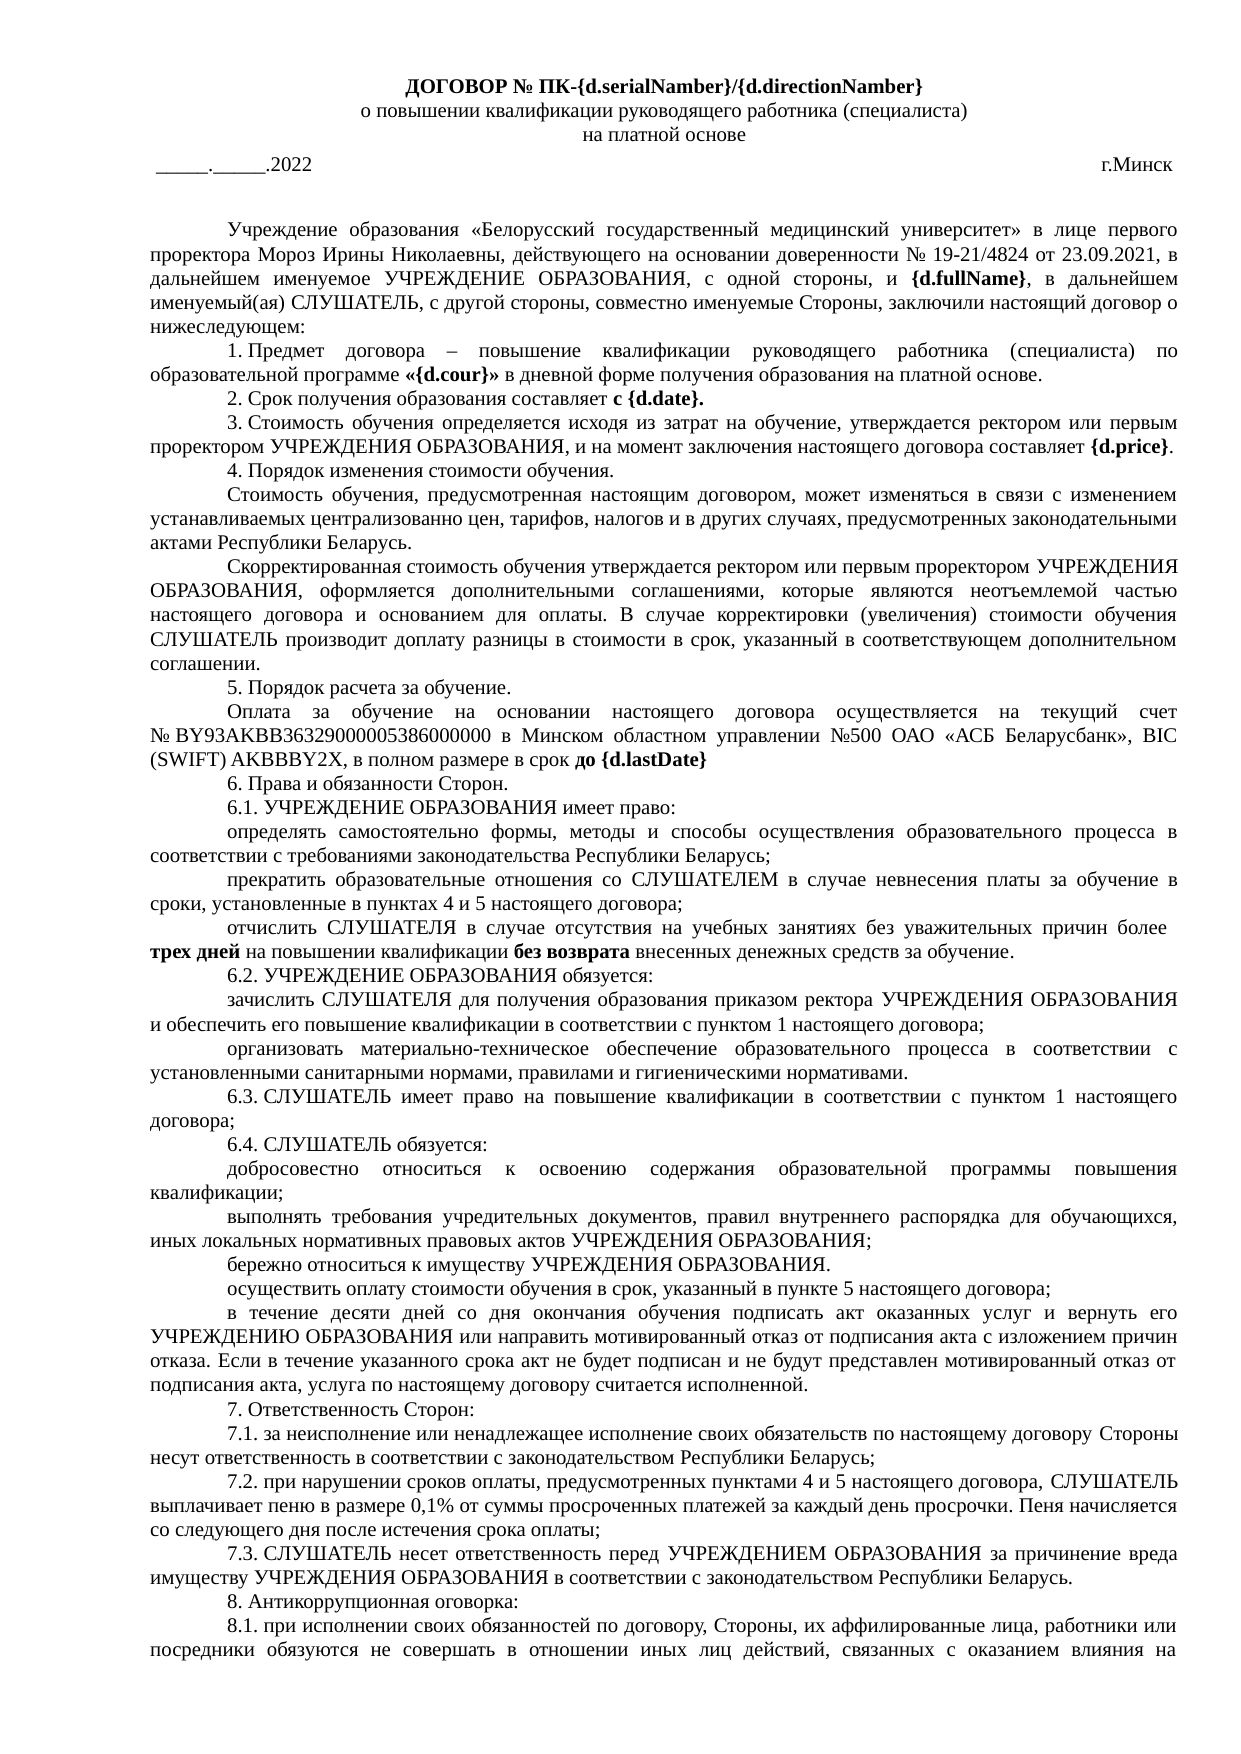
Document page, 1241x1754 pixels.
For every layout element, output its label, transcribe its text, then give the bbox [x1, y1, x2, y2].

text осуществить оплату стоимости обучения в срок, указанный в пункте 5 настоящего договора; [150, 1276, 1178, 1300]
text добросовестно относиться к освоению содержания образовательной программы повышения квалификации; [150, 1156, 1178, 1204]
table_header _____._____.2022 [150, 146, 664, 181]
text зачислить СЛУШАТЕЛЯ для получения образования приказом ректора УЧРЕЖДЕНИЯ ОБРАЗОВАНИЯ и обеспечить его повышение квалификации в соответствии с пунктом 1 настоящего договора; [150, 987, 1178, 1036]
text 6. Права и обязанности Cторон. [150, 771, 1178, 795]
text 6.2. УЧРЕЖДЕНИЕ ОБРАЗОВАНИЯ обязуется: [150, 963, 1178, 987]
text Скорректированная стоимость обучения утверждается ректором или первым проректором УЧРЕЖДЕНИЯ ОБРАЗОВАНИЯ, оформляется дополнительными соглашениями, которые являются неотъемлемой частью настоящего договора и основанием для оплаты. В случае корректировки (увеличения) стоимости обучения СЛУШАТЕЛЬ производит доплату разницы в стоимости в срок, указанный в соответствующем дополнительном соглашении. [150, 554, 1178, 674]
text 8. Антикоррупционная оговорка: [150, 1589, 1178, 1613]
text на платной основе [150, 122, 1178, 146]
text 8.1. при исполнении своих обязанностей по договору, Стороны, их аффилированные лица, работники или посредники обязуются не совершать в отношении иных лиц действий, связанных с оказанием влияния на [150, 1613, 1178, 1661]
text в течение десяти дней со дня окончания обучения подписать акт оказанных услуг и вернуть его УЧРЕЖДЕНИЮ ОБРАЗОВАНИЯ или направить мотивированный отказ от подписания акта с изложением причин отказа. Если в течение указанного срока акт не будет подписан и не будут представлен мотивированный отказ от подписания акта, услуга по настоящему договору считается исполненной. [150, 1300, 1178, 1396]
text бережно относиться к имуществу УЧРЕЖДЕНИЯ ОБРАЗОВАНИЯ. [150, 1252, 1178, 1276]
text отчислить СЛУШАТЕЛЯ в случае отсутствия на учебных занятиях без уважительных причин более трех дней на повышении квалификации без возврата внесенных денежных средств за обучение. [150, 915, 1178, 963]
text 6.3. СЛУШАТЕЛЬ имеет право на повышение квалификации в соответствии с пунктом 1 настоящего договора; [150, 1084, 1178, 1132]
text 1. Предмет договора – повышение квалификации руководящего работника (специалиста) по образовательной программе «{d.cour}» в дневной форме получения образования на платной основе. [150, 338, 1178, 386]
text 7.1. за неисполнение или ненадлежащее исполнение своих обязательств по настоящему договору Стороны несут ответственность в соответствии с законодательством Республики Беларусь; [150, 1421, 1178, 1469]
text выполнять требования учредительных документов, правил внутреннего распорядка для обучающихся, иных локальных нормативных правовых актов УЧРЕЖДЕНИЯ ОБРАЗОВАНИЯ; [150, 1204, 1178, 1252]
text прекратить образовательные отношения со СЛУШАТЕЛЕМ в случае невнесения платы за обучение в сроки, установленные в пунктах 4 и 5 настоящего договора; [150, 867, 1178, 915]
text 4. Порядок изменения стоимости обучения. [150, 458, 1178, 482]
text 7.2. при нарушении сроков оплаты, предусмотренных пунктами 4 и 5 настоящего договора, СЛУШАТЕЛЬ выплачивает пеню в размере 0,1% от суммы просроченных платежей за каждый день просрочки. Пеня начисляется со следующего дня после истечения срока оплаты; [150, 1469, 1178, 1541]
text 6.1. УЧРЕЖДЕНИЕ ОБРАЗОВАНИЯ имеет право: [150, 795, 1178, 819]
text о повышении квалификации руководящего работника (специалиста) [150, 99, 1178, 122]
table_header г.Минск [664, 146, 1178, 181]
text Учреждение образования «Белорусский государственный медицинский университет» в лице первого проректора Мороз Ирины Николаевны, действующего на основании доверенности № 19-21/4824 от 23.09.2021, в дальнейшем именуемое УЧРЕЖДЕНИЕ ОБРАЗОВАНИЯ, с одной стороны, и {d.fullName}, в дальнейшем именуемый(ая) СЛУШАТЕЛЬ, с другой стороны, совместно именуемые Стороны, заключили настоящий договор о нижеследующем: [150, 217, 1178, 338]
text организовать материально-техническое обеспечение образовательного процесса в соответствии с установленными санитарными нормами, правилами и гигиеническими нормативами. [150, 1036, 1178, 1084]
text Стоимость обучения, предусмотренная настоящим договором, может изменяться в связи с изменением устанавливаемых централизованно цен, тарифов, налогов и в других случаях, предусмотренных законодательными актами Республики Беларусь. [150, 482, 1178, 554]
text 2. Срок получения образования составляет c {d.date}. [150, 386, 1178, 410]
text 7. Ответственность Сторон: [150, 1396, 1178, 1421]
text 5. Порядок расчета за обучение. [150, 674, 1178, 699]
text определять самостоятельно формы, методы и способы осуществления образовательного процесса в соответствии с требованиями законодательства Республики Беларусь; [150, 819, 1178, 867]
text 7.3. СЛУШАТЕЛЬ несет ответственность перед УЧРЕЖДЕНИЕМ ОБРАЗОВАНИЯ за причинение вреда имуществу УЧРЕЖДЕНИЯ ОБРАЗОВАНИЯ в соответствии с законодательством Республики Беларусь. [150, 1541, 1178, 1589]
text 3. Стоимость обучения определяется исходя из затрат на обучение, утверждается ректором или первым проректором УЧРЕЖДЕНИЯ ОБРАЗОВАНИЯ, и на момент заключения настоящего договора составляет {d.price}. [150, 410, 1178, 458]
text 6.4. СЛУШАТЕЛЬ обязуется: [150, 1132, 1178, 1156]
text ДОГОВОР № ПК-{d.serialNamber}/{d.directionNamber} [150, 75, 1178, 99]
text Оплата за обучение на основании настоящего договора осуществляется на текущий счет № BY93AKBB36329000005386000000 в Минском областном управлении №500 ОАО «АСБ Беларусбанк», BIC (SWIFT) AKBBBY2X, в полном размере в срок до {d.lastDate} [150, 699, 1178, 771]
